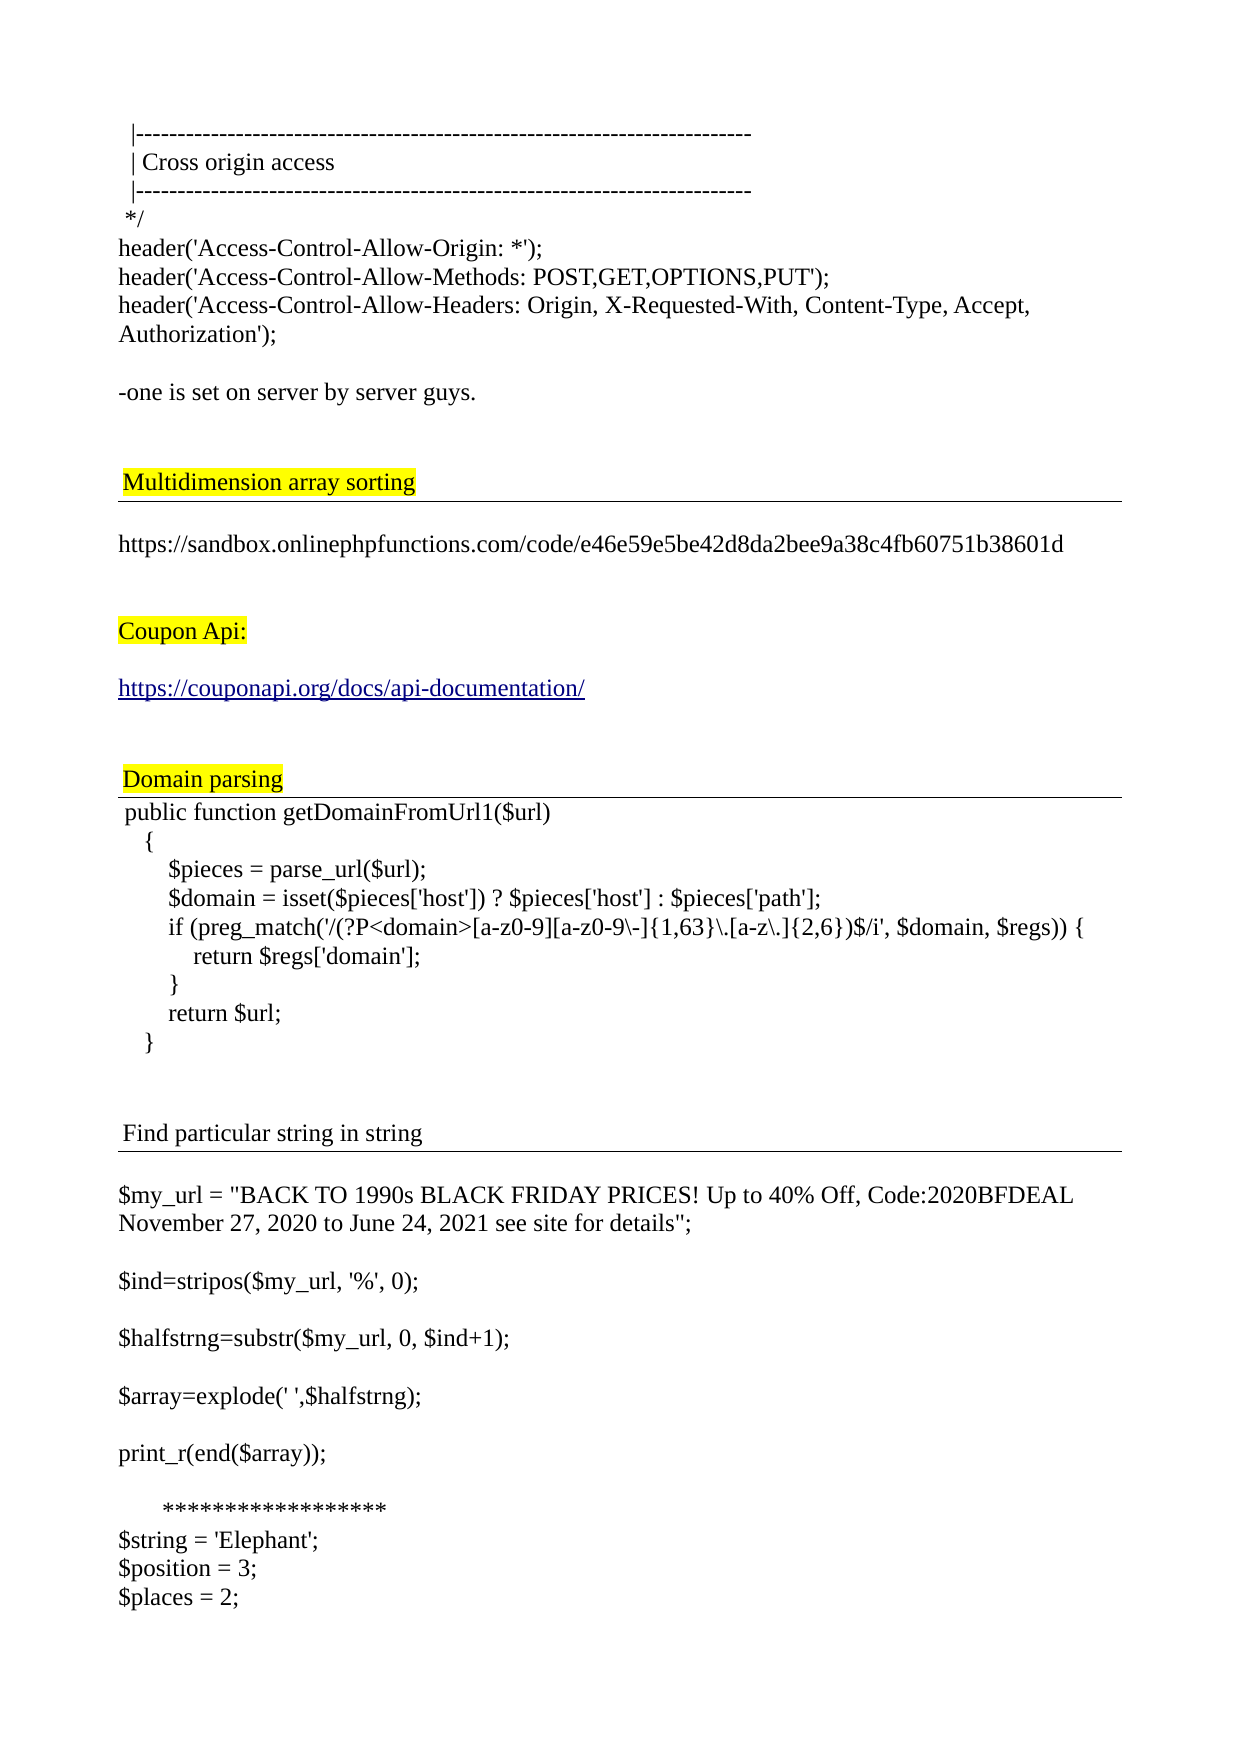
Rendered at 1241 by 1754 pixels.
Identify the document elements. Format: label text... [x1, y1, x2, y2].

text $my_url = "BACK TO 1990s BLACK FRIDAY PRICES! Up to 40% Off, Code:2020BFDEAL November 27, 2020 to June 24, 2021 see site for details"; [118, 1180, 1122, 1237]
text Multidimension array sorting [118, 463, 1122, 501]
text $array=explode(' ',$halfstrng); [118, 1381, 1122, 1410]
text $domain = isset($pieces['host']) ? $pieces['host'] : $pieces['path']; [118, 883, 1122, 912]
text https://couponapi.org/docs/api-documentation/ [118, 673, 1122, 702]
text */ [118, 204, 1122, 233]
text | Cross origin access [118, 147, 1122, 176]
text if (preg_match('/(?P<domain>[a-z0-9][a-z0-9\-]{1,63}\.[a-z\.]{2,6})$/i', $domain, $regs)) { [118, 912, 1122, 941]
text -one is set on server by server guys. [118, 377, 1122, 406]
text Coupon Api: [118, 616, 1122, 644]
text $places = 2; [118, 1582, 1122, 1611]
text |-------------------------------------------------------------------------- [118, 118, 1122, 147]
text $halfstrng=substr($my_url, 0, $ind+1); [118, 1323, 1122, 1352]
text public function getDomainFromUrl1($url) [118, 798, 1122, 826]
text $position = 3; [118, 1553, 1122, 1582]
text header('Access-Control-Allow-Origin: *'); [118, 233, 1122, 262]
text Find particular string in string [118, 1113, 1122, 1151]
text header('Access-Control-Allow-Headers: Origin, X-Requested-With, Content-Type, Accept, Authorization'); [118, 291, 1122, 348]
text return $url; [118, 998, 1122, 1027]
text $string = 'Elephant'; [118, 1525, 1122, 1553]
text } [118, 1027, 1122, 1056]
text header('Access-Control-Allow-Methods: POST,GET,OPTIONS,PUT'); [118, 262, 1122, 291]
text { [118, 826, 1122, 854]
text https://sandbox.onlinephpfunctions.com/code/e46e59e5be42d8da2bee9a38c4fb60751b38601d [118, 529, 1122, 558]
text return $regs['domain']; [118, 941, 1122, 969]
text $ind=stripos($my_url, '%', 0); [118, 1266, 1122, 1295]
text |-------------------------------------------------------------------------- [118, 176, 1122, 204]
text ****************** [118, 1496, 1122, 1525]
text print_r(end($array)); [118, 1438, 1122, 1467]
text } [118, 969, 1122, 998]
text $pieces = parse_url($url); [118, 854, 1122, 883]
text Domain parsing [118, 759, 1122, 797]
